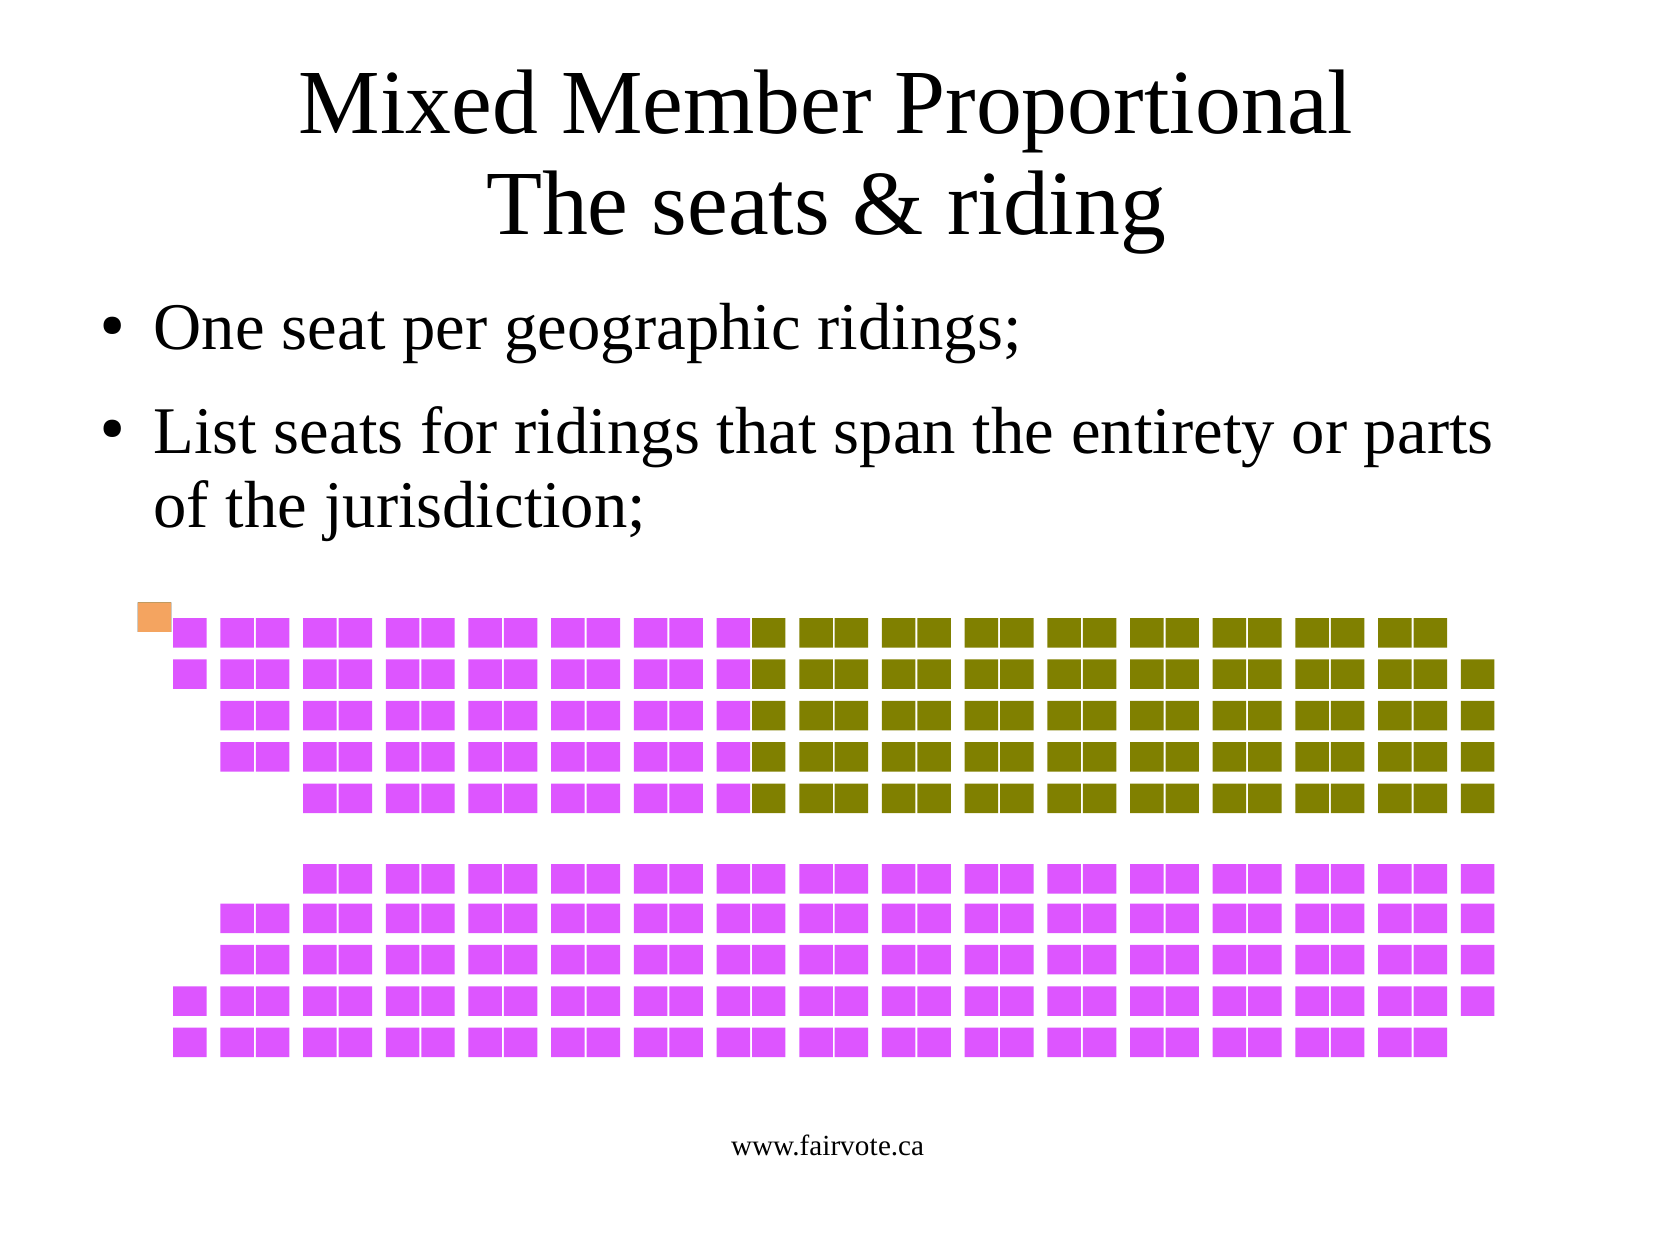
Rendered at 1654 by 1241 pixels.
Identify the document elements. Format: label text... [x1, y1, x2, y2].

title Mixed Member Proportional The seats & riding [82, 49, 1571, 257]
picture [135, 602, 1526, 1087]
list One seat per geographic ridings; List seats for ridings that span the entirety or parts of the jurisdiction; [82, 290, 1538, 634]
